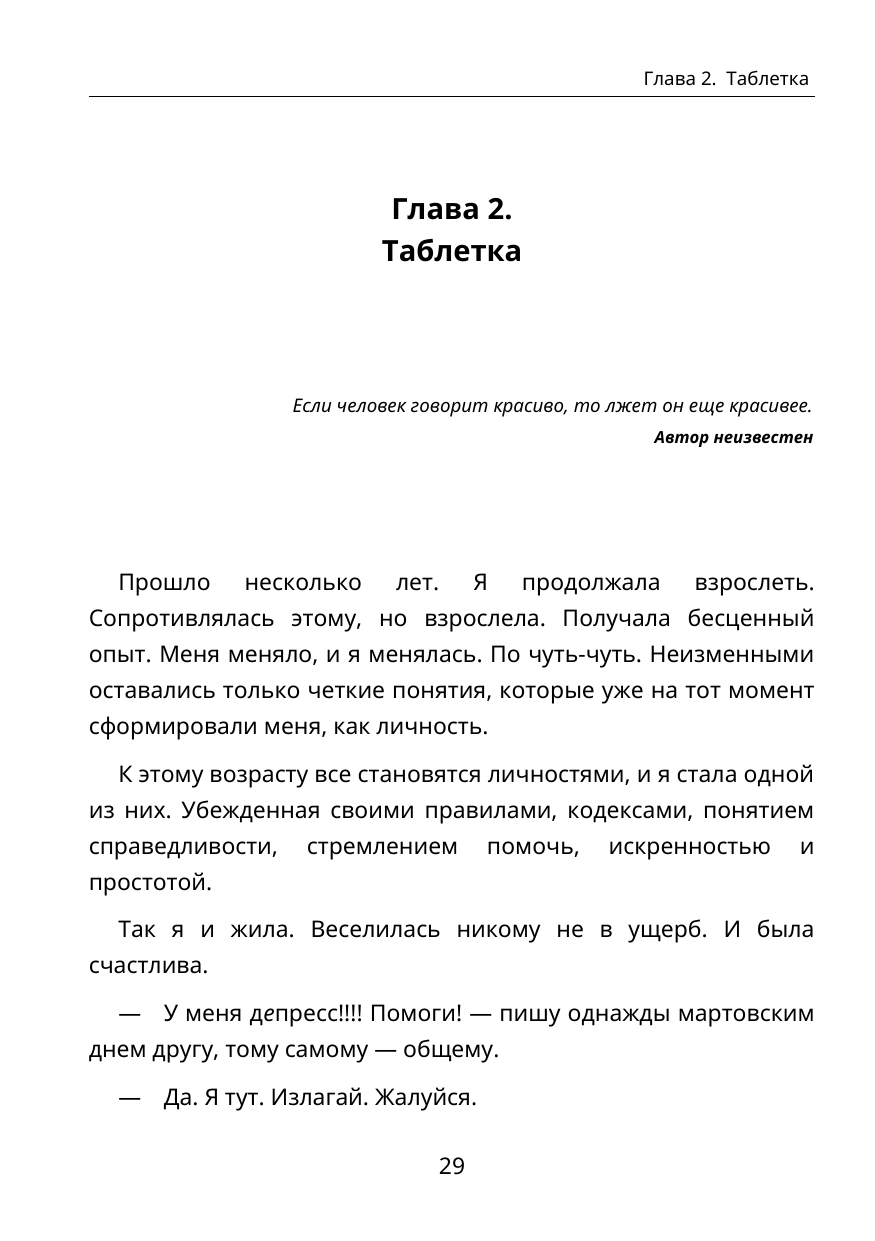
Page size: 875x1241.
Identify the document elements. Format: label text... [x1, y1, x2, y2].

text Так я и жила. Веселилась никому не в ущерб. И была счастлива. [88, 913, 815, 981]
text Если человек говорит красиво, то лжет он еще красивее. [236, 388, 815, 418]
text Автор неизвестен [148, 418, 815, 448]
list Да. Я тут. Излагай. Жалуйся. [88, 1081, 815, 1112]
text К этому возрасту все становятся личностями, и я стала одной из них. Убежденная своими правилами, кодексами, понятием справедливости, стремлением помочь, искренностью и простотой. [88, 758, 815, 897]
subtitle Глава 2. Таблетка [88, 185, 815, 270]
list У меня депресс!!!! Помоги! — пишу однажды мартовским днем другу, тому самому — общему. [88, 997, 815, 1064]
text Прошло несколько лет. Я продолжала взрослеть. Сопротивлялась этому, но взрослела. Получала бесценный опыт. Меня меняло, и я менялась. По чуть-чуть. Неизменными оставались только четкие понятия, которые уже на тот момент сформировали меня, как личность. [88, 566, 815, 741]
